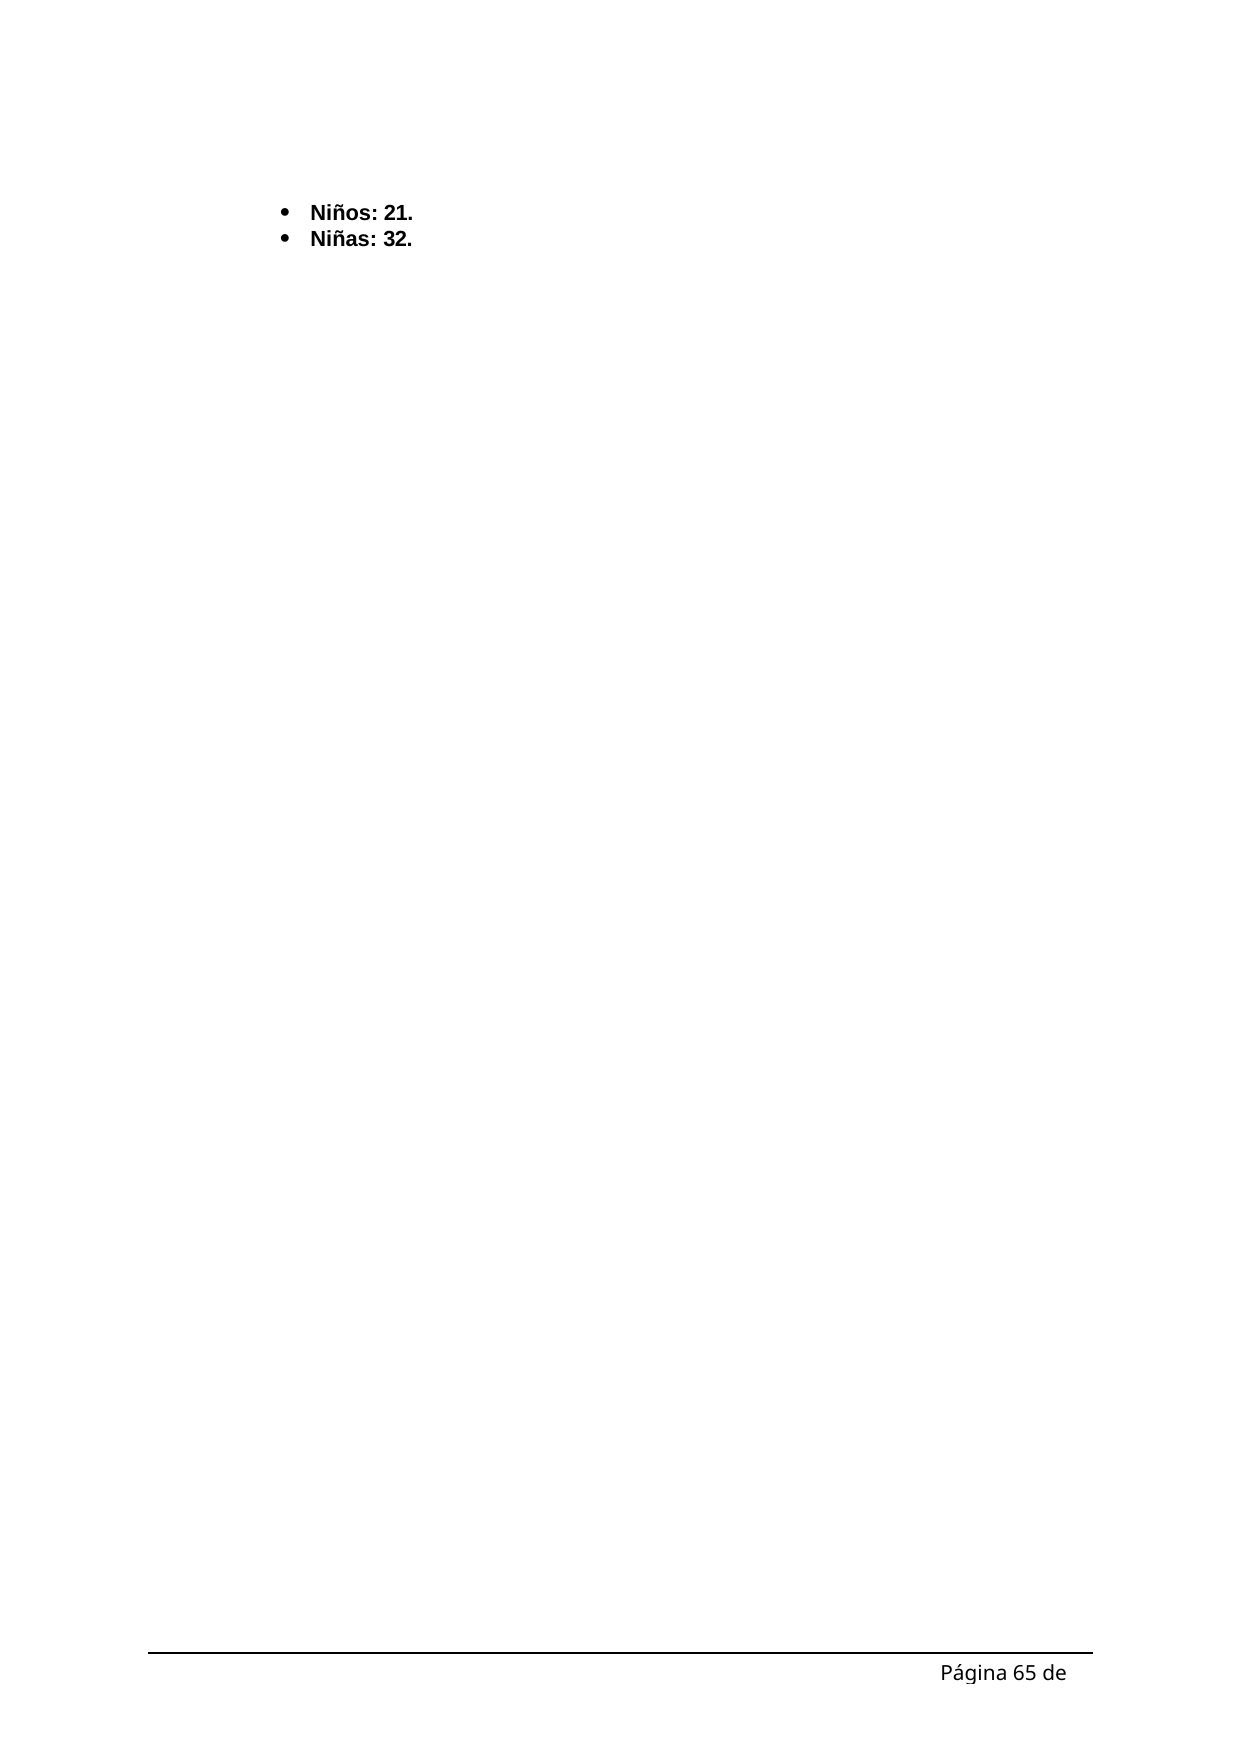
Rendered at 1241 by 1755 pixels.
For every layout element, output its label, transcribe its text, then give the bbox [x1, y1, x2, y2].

list Niños: 21. [281, 200, 1152, 225]
list Niñas: 32. [281, 226, 1152, 251]
